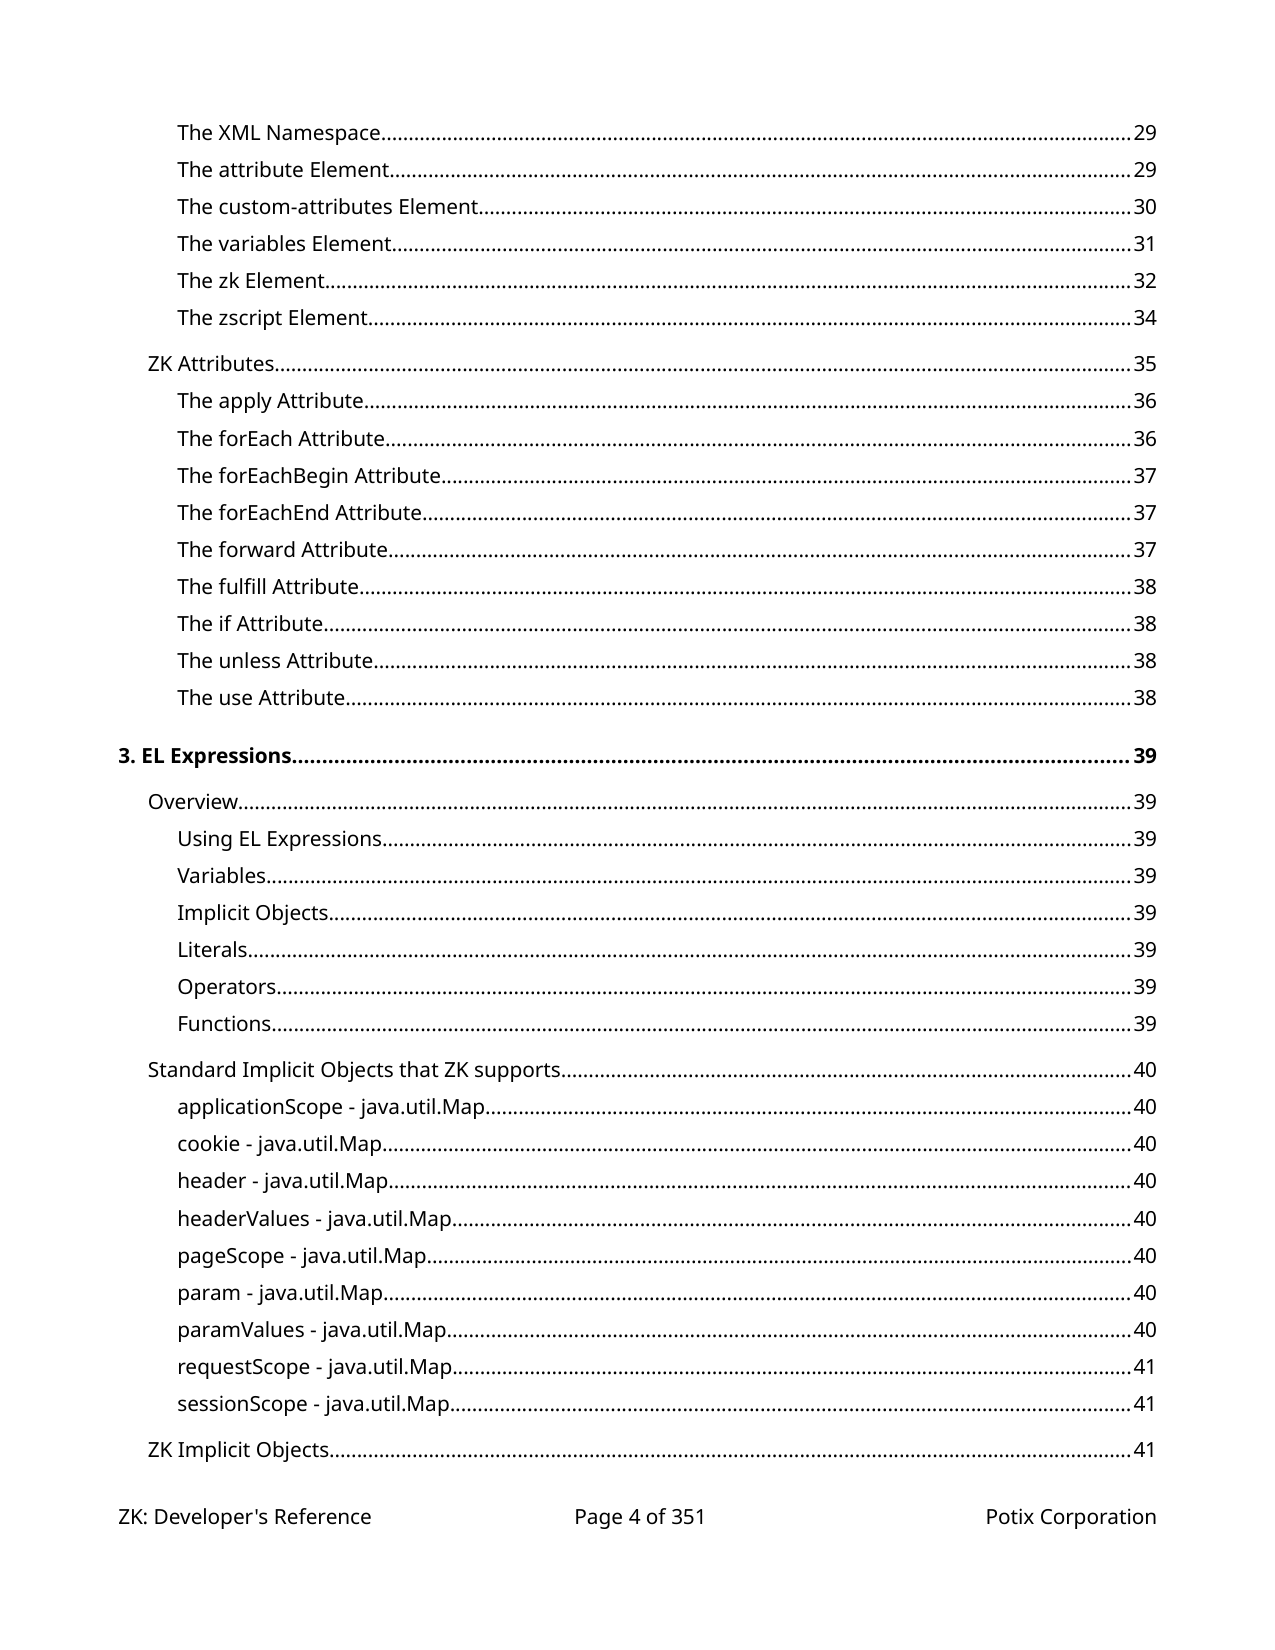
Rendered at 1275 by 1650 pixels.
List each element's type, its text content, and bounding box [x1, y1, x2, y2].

text sessionScope - java.util.Map 41 [177, 1389, 1157, 1417]
text Variables 39 [177, 861, 1157, 889]
text The forEachEnd Attribute 37 [177, 498, 1157, 526]
text The zk Element 32 [177, 266, 1157, 295]
text The forward Attribute 37 [177, 535, 1157, 563]
text The XML Namespace 29 [177, 118, 1157, 146]
text The variables Element 31 [177, 229, 1157, 258]
text Using EL Expressions 39 [177, 824, 1157, 852]
text The unless Attribute 38 [177, 646, 1157, 674]
text The apply Attribute 36 [177, 387, 1157, 415]
text The custom-attributes Element 30 [177, 192, 1157, 221]
text Standard Implicit Objects that ZK supports 40 [148, 1055, 1157, 1083]
text Implicit Objects 39 [177, 898, 1157, 926]
text Functions 39 [177, 1009, 1157, 1038]
text The use Attribute 38 [177, 683, 1157, 711]
text requestScope - java.util.Map 41 [177, 1352, 1157, 1380]
text pageScope - java.util.Map 40 [177, 1241, 1157, 1269]
text Overview 39 [148, 787, 1157, 815]
text Operators 39 [177, 972, 1157, 1001]
text The zscript Element 34 [177, 303, 1157, 332]
text ZK Attributes 35 [148, 349, 1157, 378]
text The forEach Attribute 36 [177, 424, 1157, 452]
text headerValues - java.util.Map 40 [177, 1204, 1157, 1232]
text The attribute Element 29 [177, 155, 1157, 183]
text The forEachBegin Attribute 37 [177, 461, 1157, 489]
text param - java.util.Map 40 [177, 1278, 1157, 1306]
text The if Attribute 38 [177, 609, 1157, 637]
text ZK Implicit Objects 41 [148, 1435, 1157, 1463]
text Literals 39 [177, 935, 1157, 963]
text cookie - java.util.Map 40 [177, 1129, 1157, 1158]
text header - java.util.Map 40 [177, 1167, 1157, 1195]
text paramValues - java.util.Map 40 [177, 1315, 1157, 1343]
text applicationScope - java.util.Map 40 [177, 1092, 1157, 1121]
text The fulfill Attribute 38 [177, 572, 1157, 600]
text 3. EL Expressions 39 [118, 741, 1157, 769]
